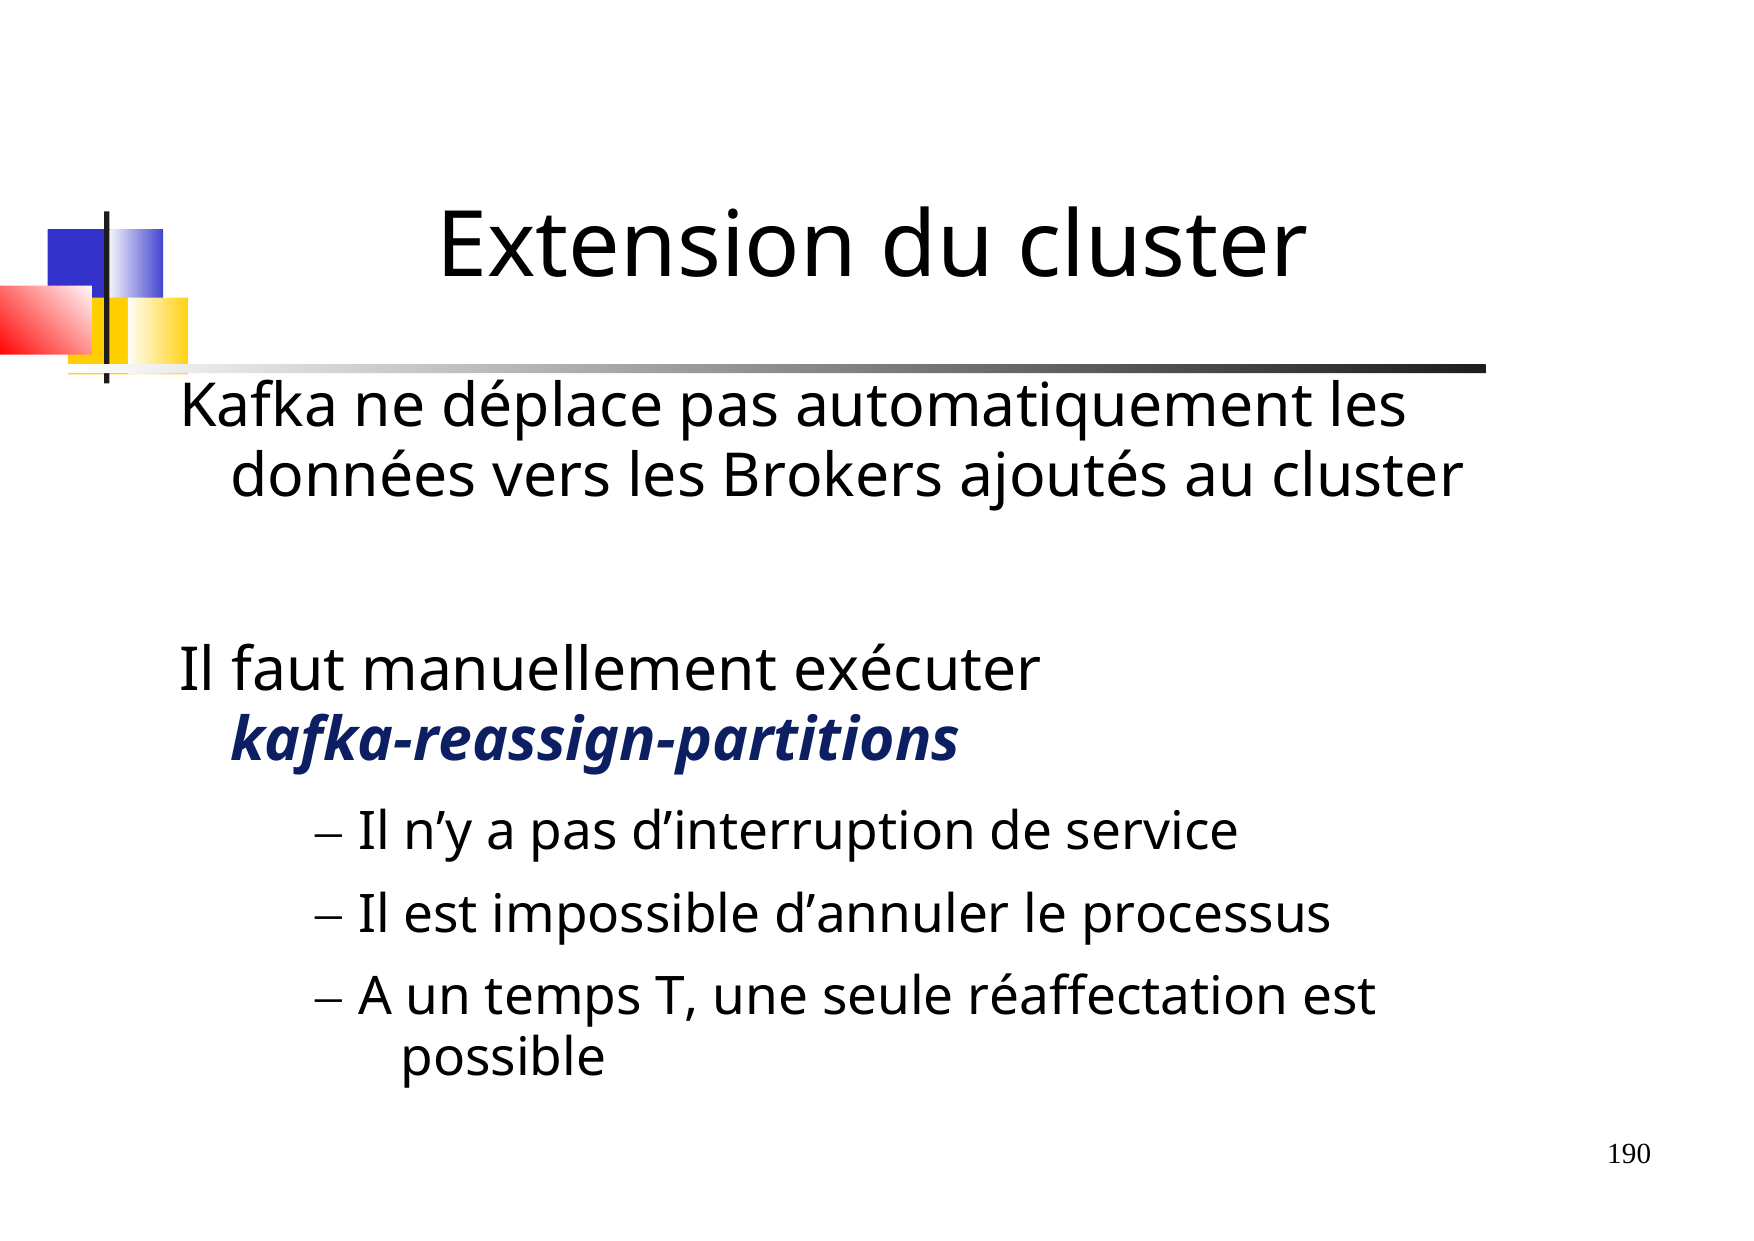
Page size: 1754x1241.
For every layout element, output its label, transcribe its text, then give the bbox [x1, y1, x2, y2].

title Extension du cluster [179, 139, 1567, 351]
list Kafka ne déplace pas automatiquement les données vers les Brokers ajoutés au cluster Il faut manuellement exécuter kafka-reassign-partitions Il n’y a pas d’interruption de service Il est impossible d’annuler le processus A un temps T, une seule réaffectation est possible [179, 371, 1567, 1091]
